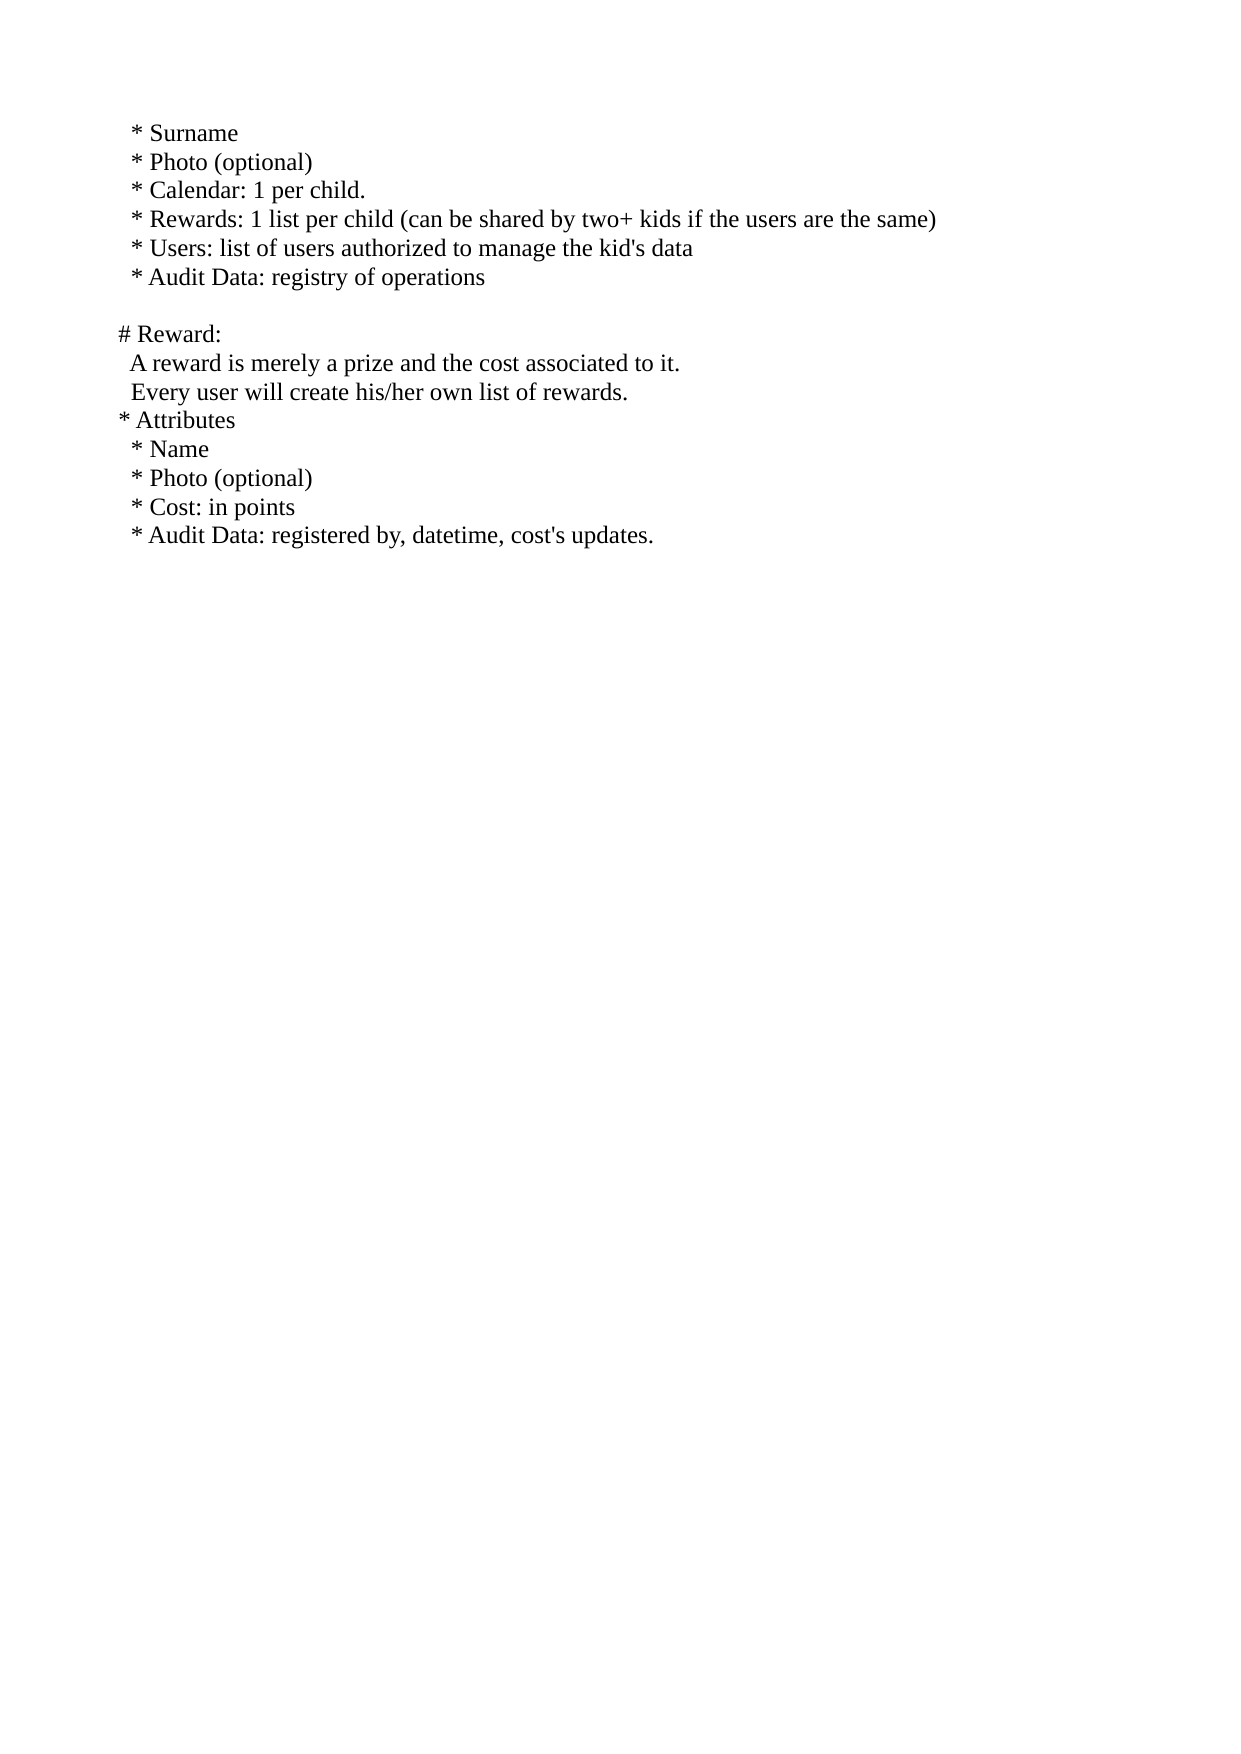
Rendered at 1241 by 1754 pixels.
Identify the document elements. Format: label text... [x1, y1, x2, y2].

text * Users: list of users authorized to manage the kid's data [118, 233, 1122, 262]
text A reward is merely a prize and the cost associated to it. [118, 348, 1122, 377]
text * Rewards: 1 list per child (can be shared by two+ kids if the users are the same) [118, 204, 1122, 233]
text Every user will create his/her own list of rewards. [118, 377, 1122, 406]
text * Calendar: 1 per child. [118, 176, 1122, 204]
text * Audit Data: registry of operations [118, 262, 1122, 291]
text * Photo (optional) [118, 147, 1122, 176]
text * Audit Data: registered by, datetime, cost's updates. [118, 521, 1122, 549]
text * Surname [118, 118, 1122, 147]
text # Reward: [118, 319, 1122, 348]
text * Photo (optional) [118, 463, 1122, 492]
text * Cost: in points [118, 492, 1122, 521]
text * Attributes [118, 406, 1122, 434]
text * Name [118, 434, 1122, 463]
